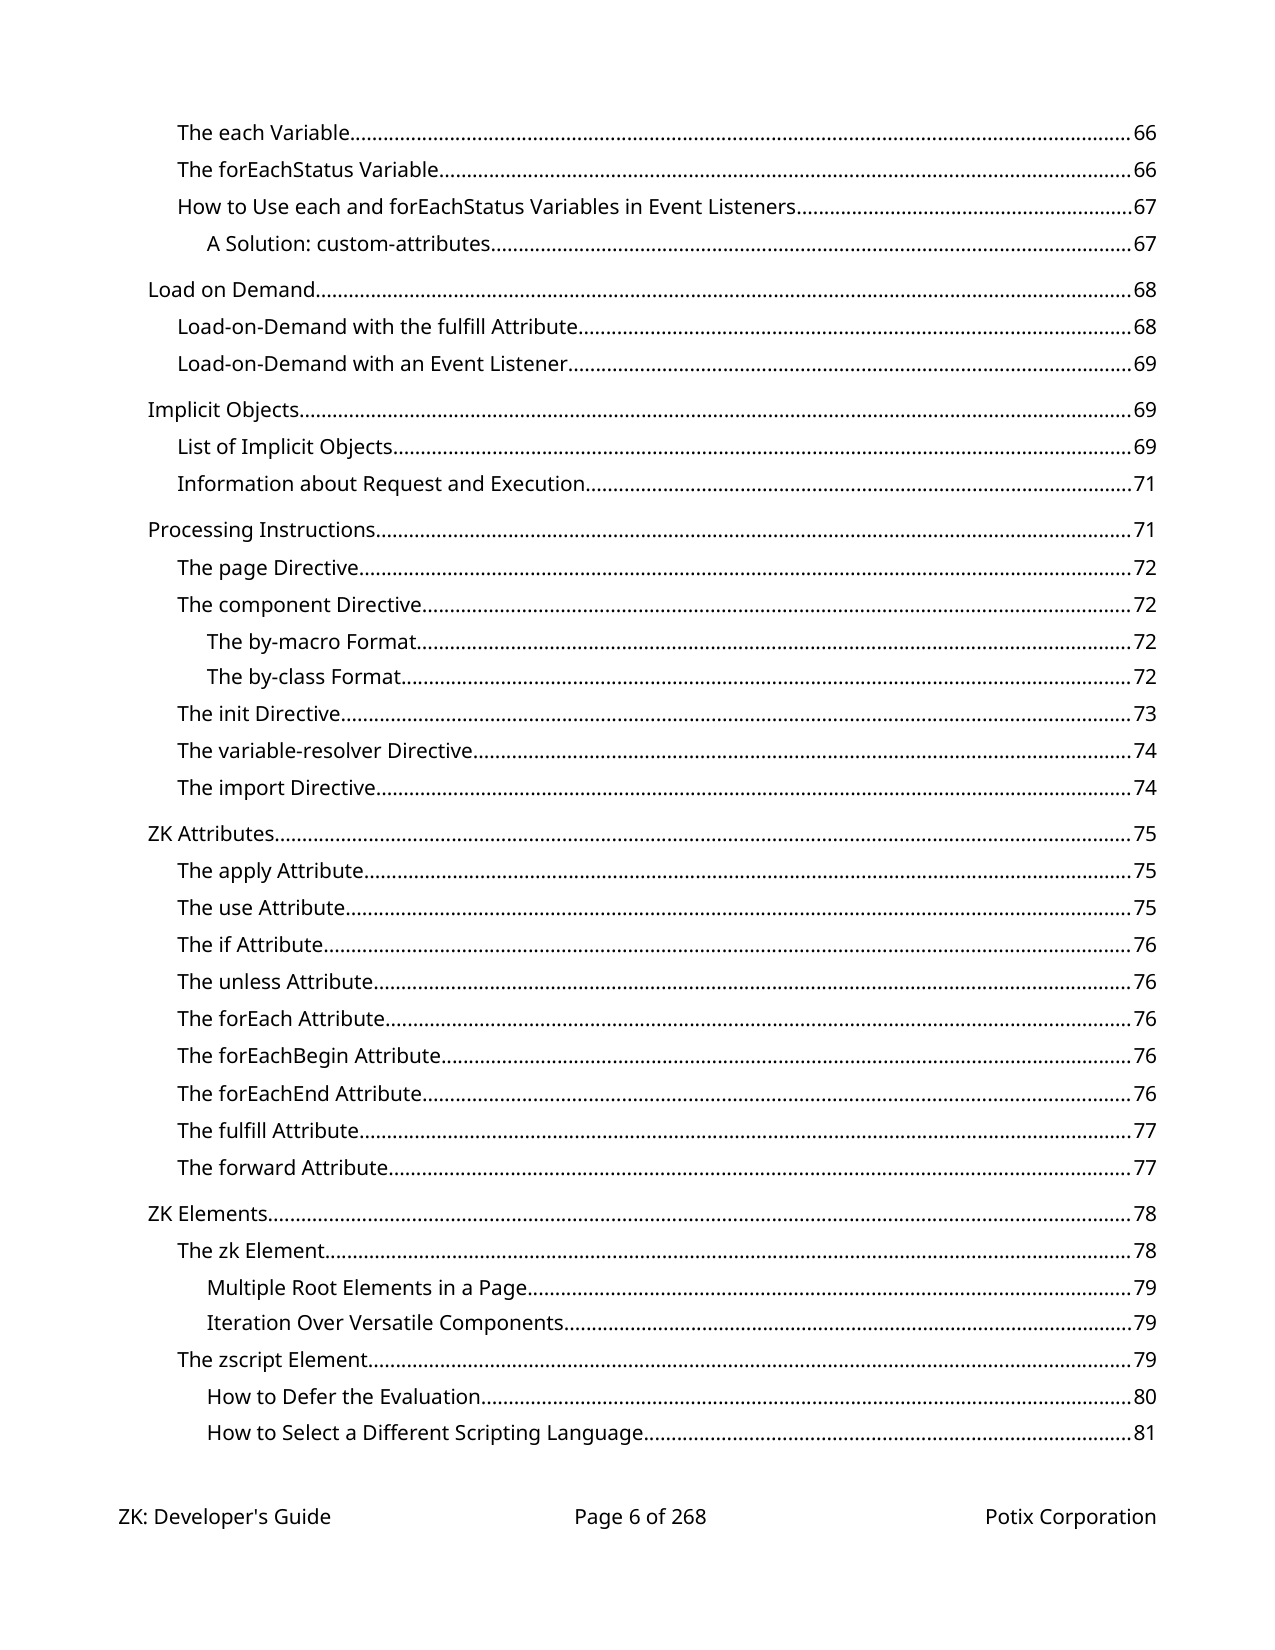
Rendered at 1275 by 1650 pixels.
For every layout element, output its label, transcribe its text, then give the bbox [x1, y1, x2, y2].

text The unless Attribute 76 [177, 967, 1157, 996]
text List of Implicit Objects 69 [177, 432, 1157, 461]
text The each Variable 66 [177, 118, 1157, 146]
text The forward Attribute 77 [177, 1153, 1157, 1181]
text The apply Attribute 75 [177, 856, 1157, 884]
text Load on Demand 68 [148, 275, 1157, 303]
text Iteration Over Versatile Components 79 [207, 1308, 1157, 1336]
text The variable-resolver Directive 74 [177, 736, 1157, 764]
text How to Select a Different Scripting Language 81 [207, 1418, 1157, 1446]
text The fulfill Attribute 77 [177, 1116, 1157, 1144]
text The init Directive 73 [177, 699, 1157, 727]
text Multiple Root Elements in a Page 79 [207, 1273, 1157, 1301]
text The page Directive 72 [177, 553, 1157, 581]
text The forEach Attribute 76 [177, 1004, 1157, 1033]
text Implicit Objects 69 [148, 395, 1157, 424]
text The zk Element 78 [177, 1236, 1157, 1264]
text The use Attribute 75 [177, 893, 1157, 922]
text The by-macro Format 72 [207, 627, 1157, 655]
text Information about Request and Execution 71 [177, 469, 1157, 498]
text Load-on-Demand with an Event Listener 69 [177, 349, 1157, 378]
text The forEachStatus Variable 66 [177, 155, 1157, 183]
text Processing Instructions 71 [148, 516, 1157, 544]
text A Solution: custom-attributes 67 [207, 229, 1157, 258]
text The zscript Element 79 [177, 1345, 1157, 1373]
text How to Defer the Evaluation 80 [207, 1382, 1157, 1411]
text Load-on-Demand with the fulfill Attribute 68 [177, 312, 1157, 341]
text ZK Elements 78 [148, 1199, 1157, 1227]
text The component Directive 72 [177, 590, 1157, 618]
text The forEachEnd Attribute 76 [177, 1079, 1157, 1107]
text The import Directive 74 [177, 773, 1157, 801]
text ZK Attributes 75 [148, 819, 1157, 847]
text The if Attribute 76 [177, 930, 1157, 959]
text The by-class Format 72 [207, 662, 1157, 690]
text How to Use each and forEachStatus Variables in Event Listeners 67 [177, 192, 1157, 221]
text The forEachBegin Attribute 76 [177, 1042, 1157, 1070]
